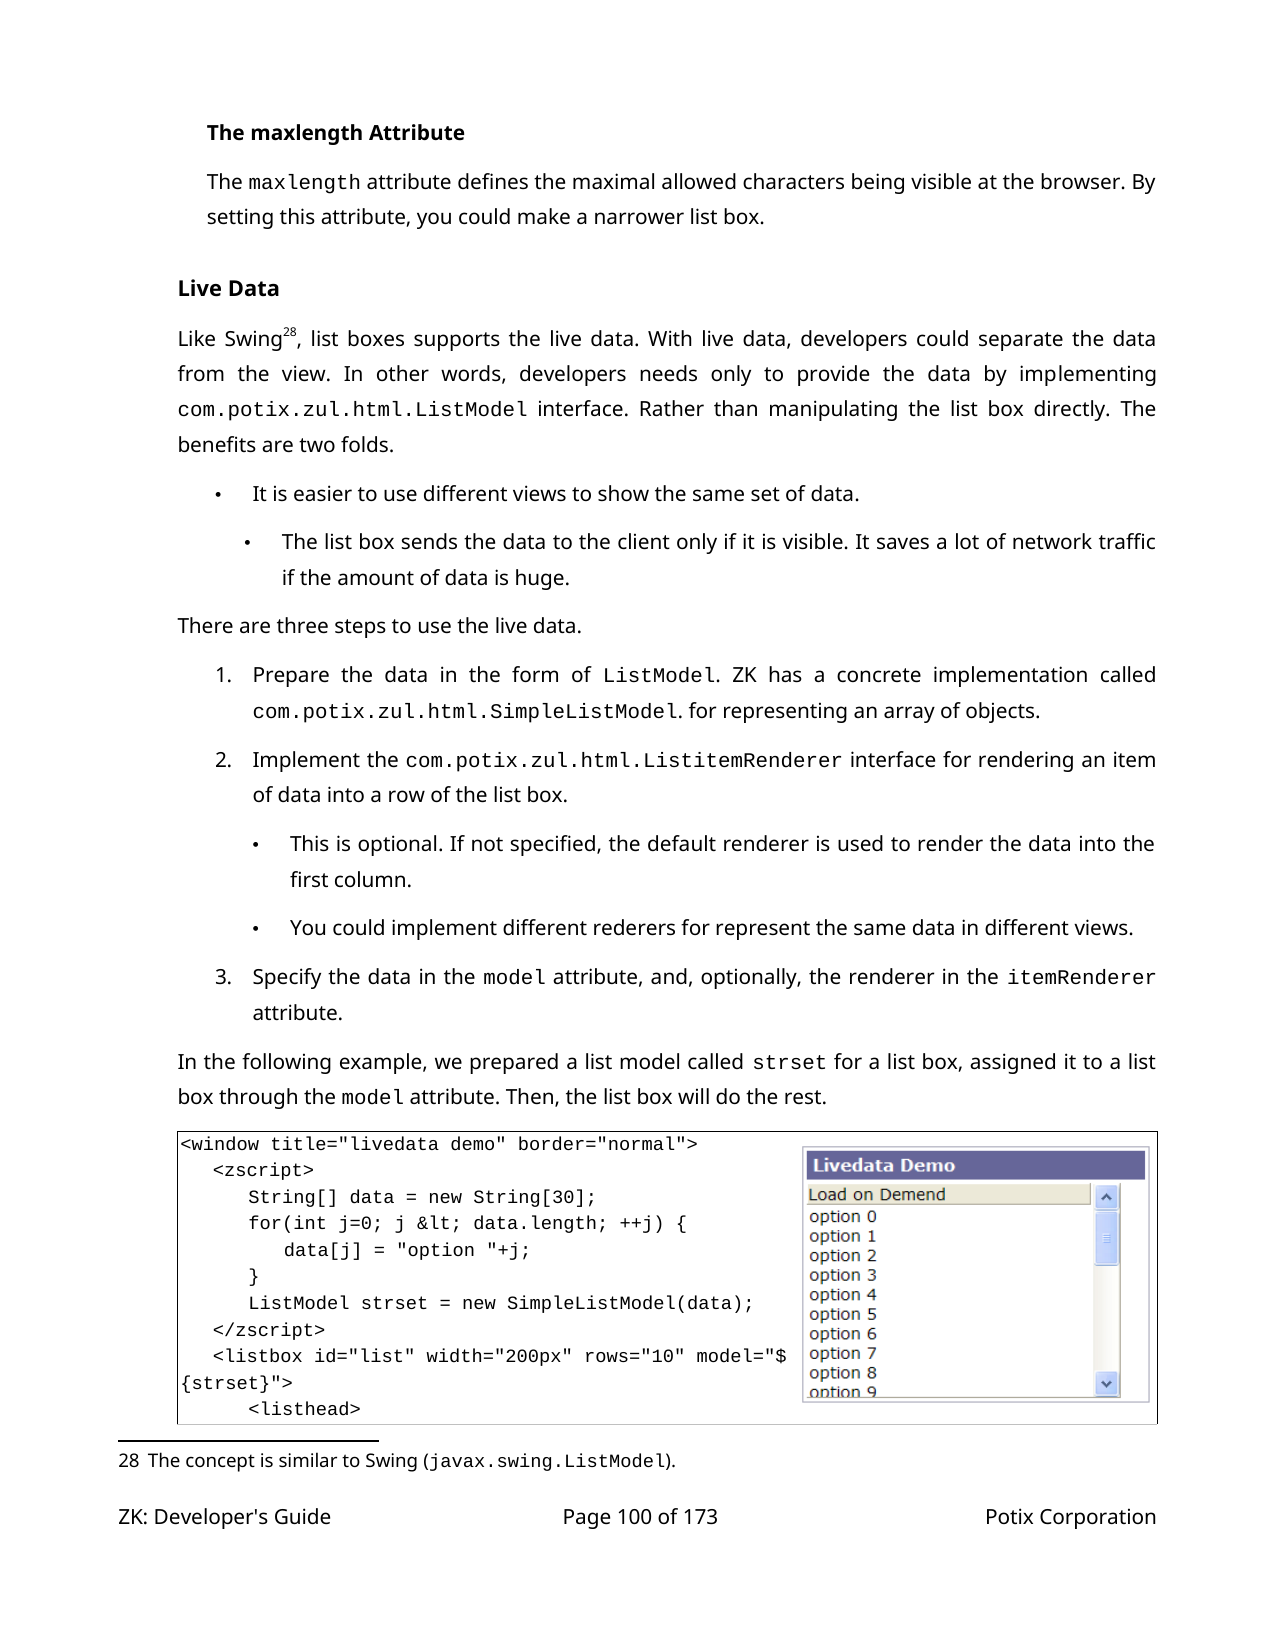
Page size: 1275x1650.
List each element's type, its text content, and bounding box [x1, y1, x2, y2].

list This is optional. If not specified, the default renderer is used to render the data into the first column. [252, 829, 1157, 893]
subtitle Live Data [177, 273, 1157, 303]
list Specify the data in the model attribute, and, optionally, the renderer in the itemRenderer attribute. [215, 962, 1157, 1026]
list You could implement different rederers for represent the same data in different views. [252, 913, 1157, 942]
text Like Swing, list boxes supports the live data. With live data, developers could separate the data from the view. In other words, developers needs only to provide the data by implementing com.potix.zul.html.ListModel interface. Rather than manipulating the list box directly. The benefits are two folds. [177, 324, 1157, 458]
list Prepare the data in the form of ListModel. ZK has a concrete implementation called com.potix.zul.html.SimpleListModel. for representing an array of objects. [215, 660, 1157, 724]
text <window title="livedata demo" border="normal"> <zscript> String[] data = new String[30]; for(int j=0; j &lt; data.length; ++j) { data[j] = "option "+j; } ListModel strset = new SimpleListModel(data); </zscript> <listbox id="list" width="200px" rows="10" model="${strset}"> <listhead> [178, 1132, 1157, 1424]
text In the following example, we prepared a list model called strset for a list box, assigned it to a list box through the model attribute. Then, the list box will do the rest. [177, 1047, 1157, 1111]
text There are three steps to use the live data. [177, 612, 1157, 640]
text The maxlength attribute defines the maximal allowed characters being visible at the browser. By setting this attribute, you could make a narrower list box. [207, 167, 1157, 231]
list It is easier to use different views to show the same set of data. [215, 479, 1157, 507]
subtitle The maxlength Attribute [207, 118, 1157, 146]
list The list box sends the data to the client only if it is visible. It saves a lot of network traffic if the amount of data is huge. [244, 527, 1157, 591]
list Implement the com.potix.zul.html.ListitemRenderer interface for rendering an item of data into a row of the list box. [215, 745, 1157, 809]
text The concept is similar to Swing (javax.swing.ListModel). [118, 1447, 1157, 1473]
picture [800, 1144, 1152, 1405]
